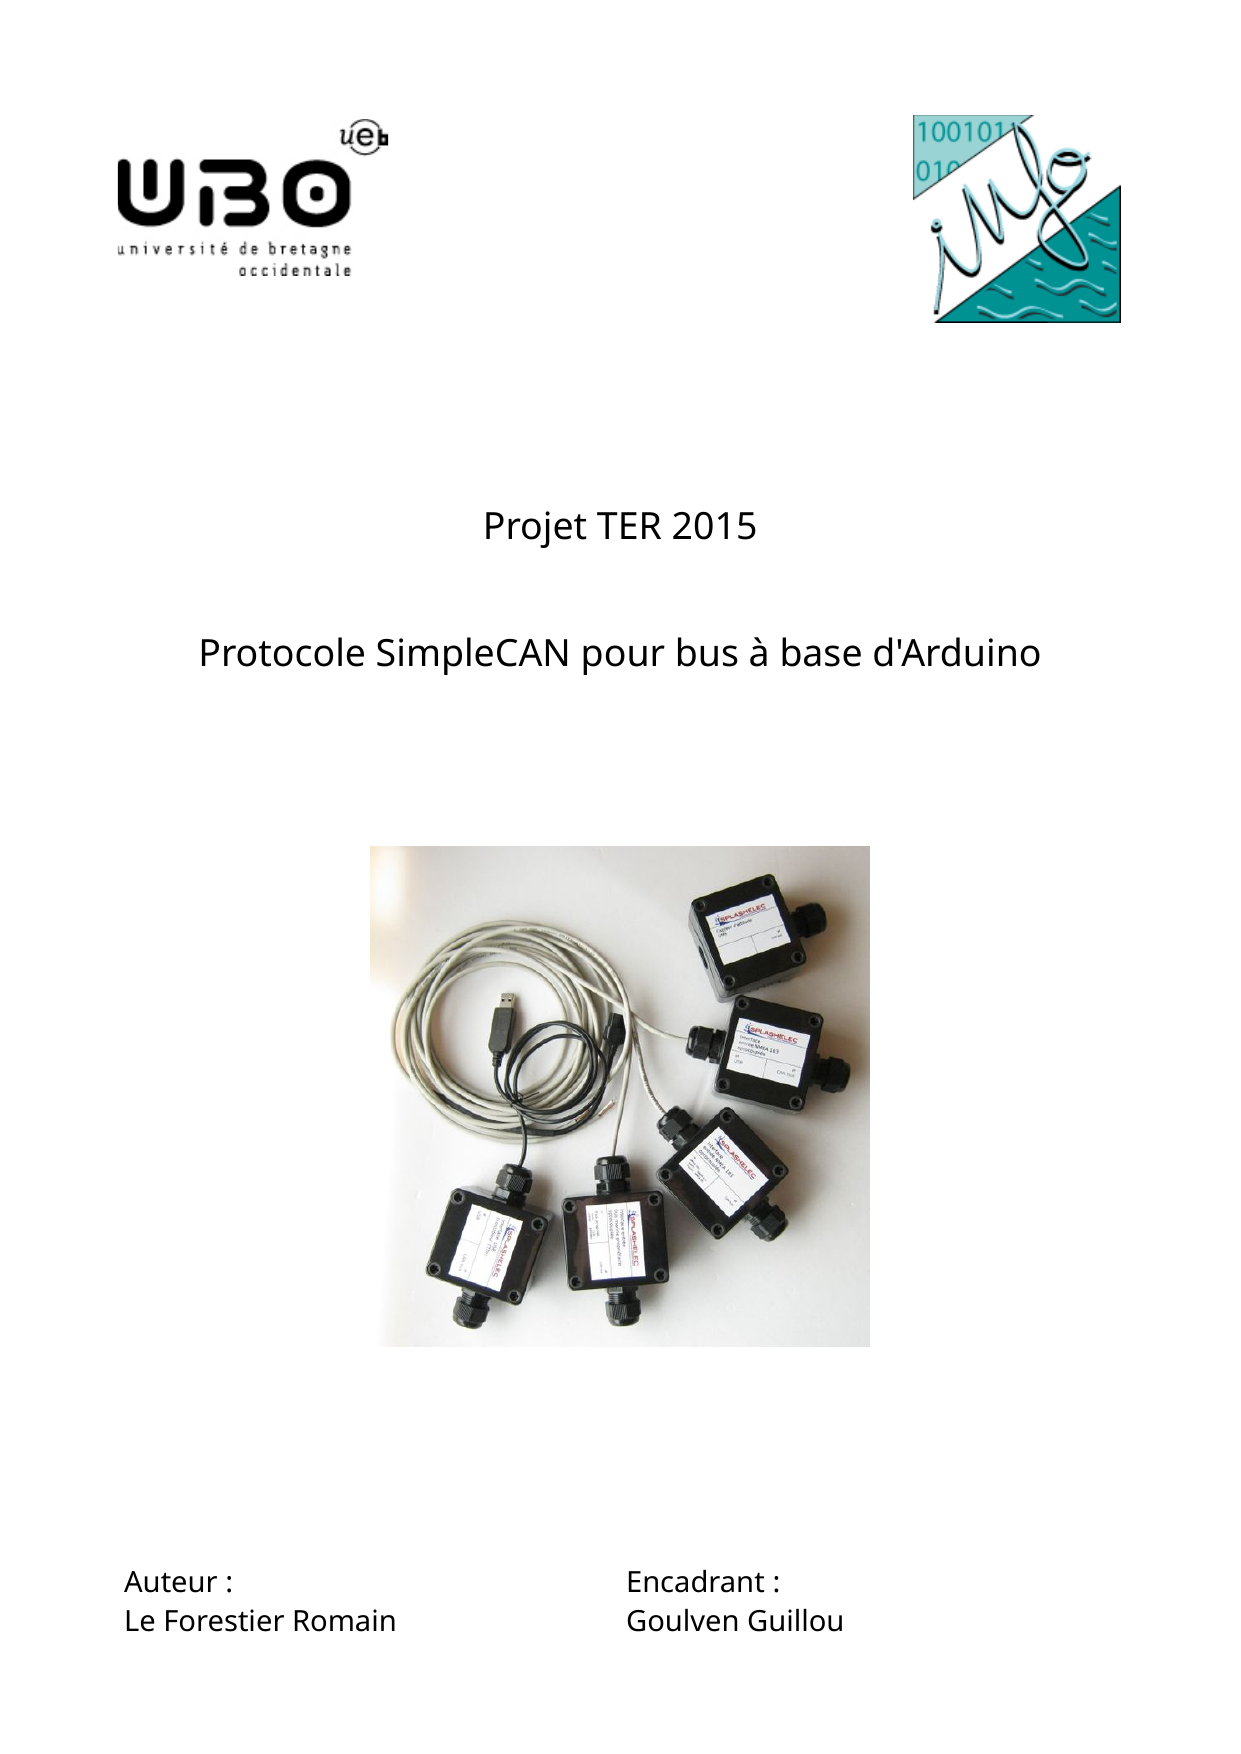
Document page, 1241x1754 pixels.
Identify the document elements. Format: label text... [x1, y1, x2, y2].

picture [370, 846, 870, 1347]
text Protocole SimpleCAN pour bus à base d'Arduino [118, 626, 1122, 677]
picture [913, 115, 1121, 323]
table_header Encadrant : Goulven Guillou [620, 1555, 1122, 1659]
table_header Auteur : Le Forestier Romain [118, 1555, 620, 1659]
picture [117, 119, 389, 276]
text Projet TER 2015 [118, 499, 1122, 550]
